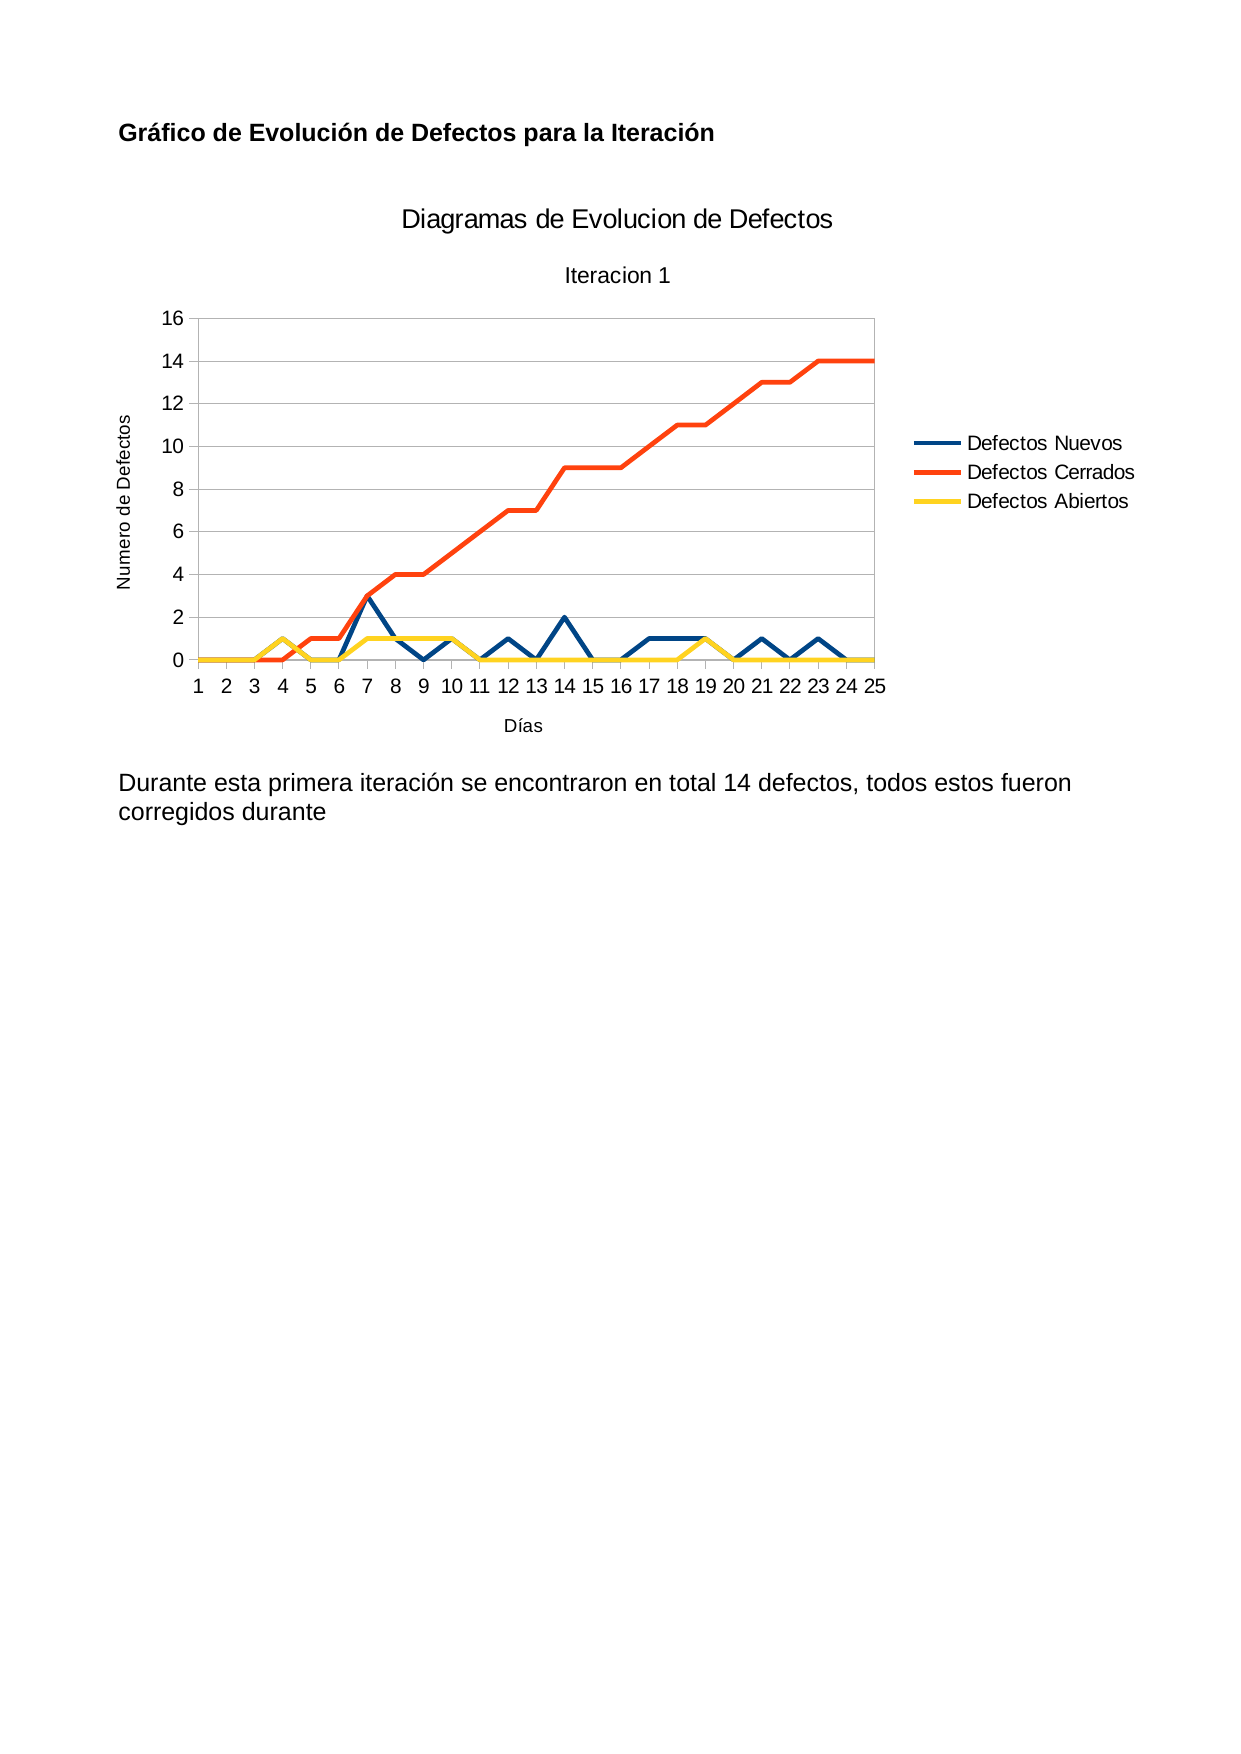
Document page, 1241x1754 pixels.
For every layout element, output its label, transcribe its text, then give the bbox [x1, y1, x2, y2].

text Durante esta primera iteración se encontraron en total 14 defectos, todos estos fueron corregidos durante [118, 768, 1122, 826]
text Gráfico de Evolución de Defectos para la Iteración [118, 118, 1122, 147]
